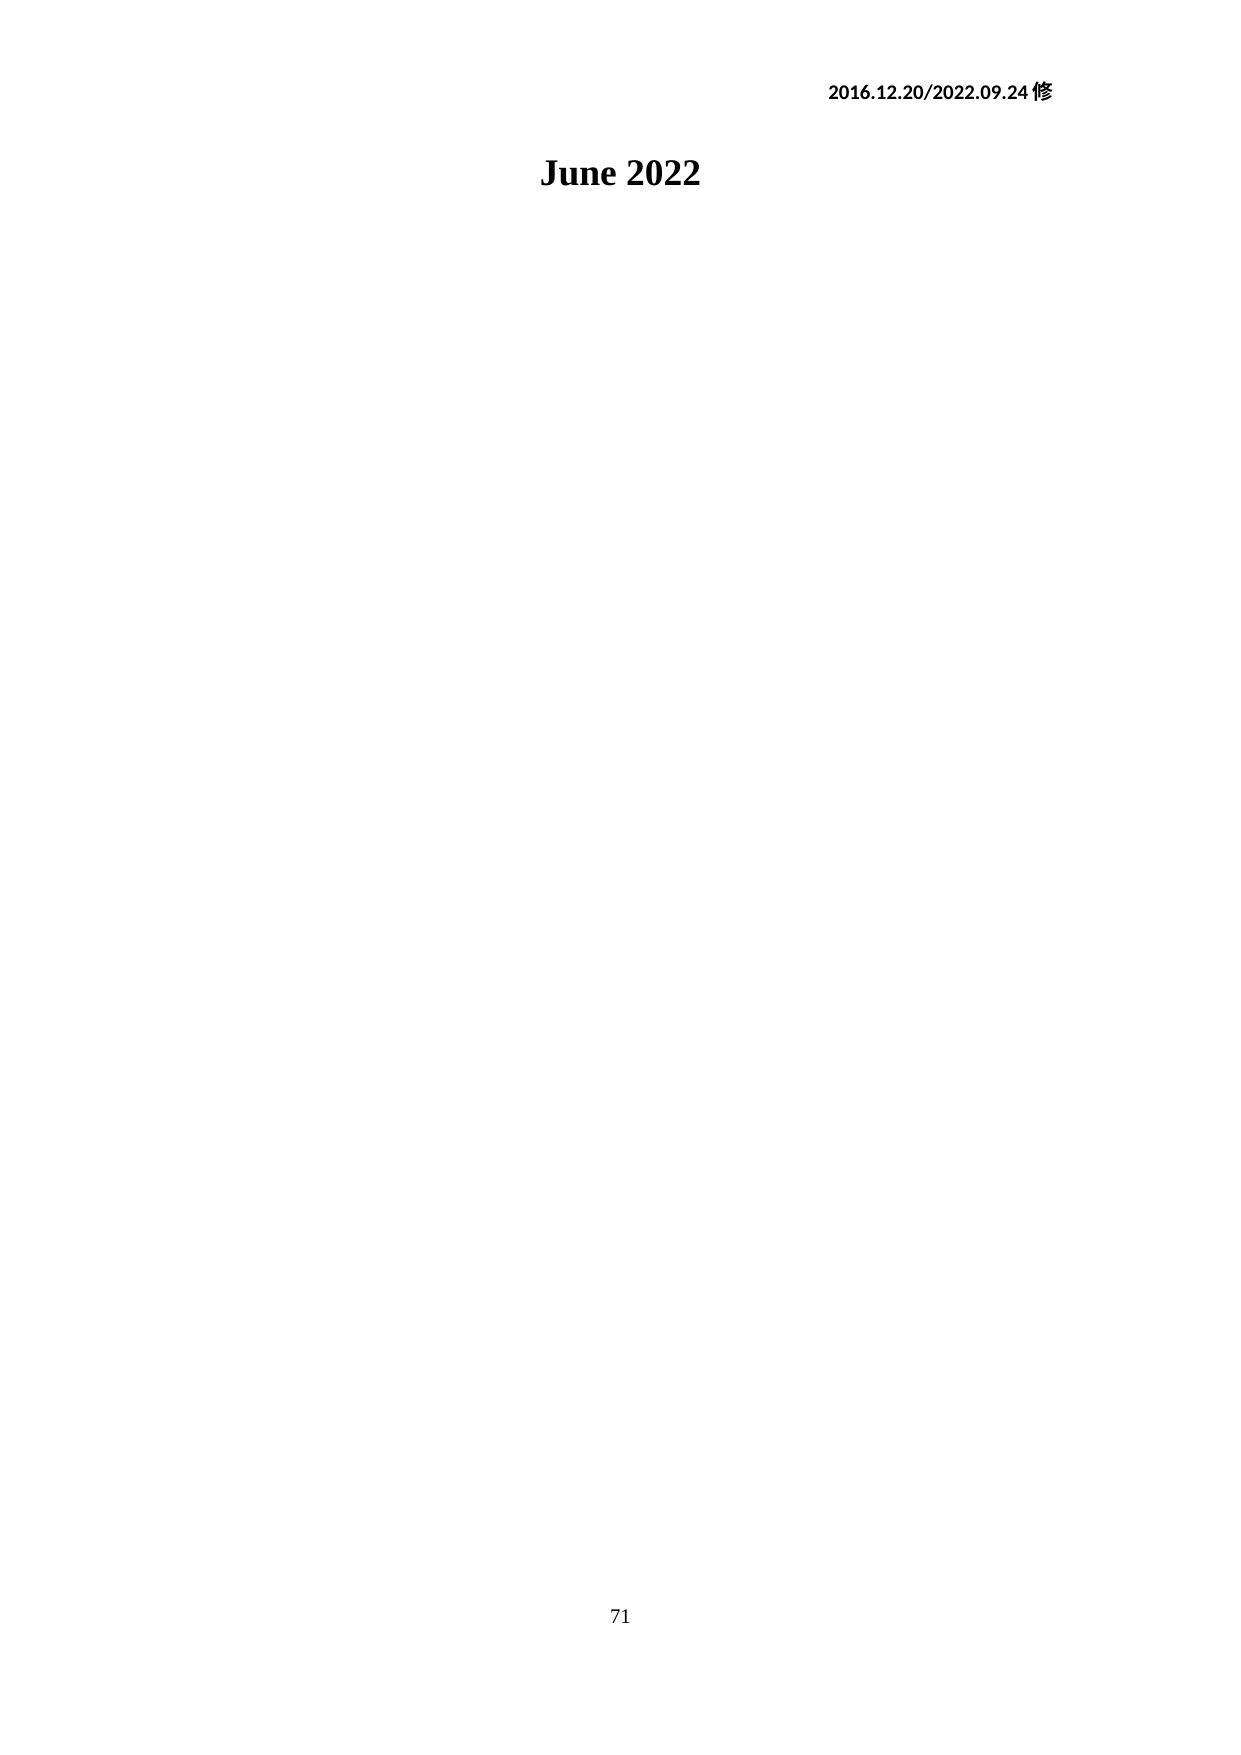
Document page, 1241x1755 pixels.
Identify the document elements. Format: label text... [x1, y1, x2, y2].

text June 2022 [187, 150, 1053, 193]
